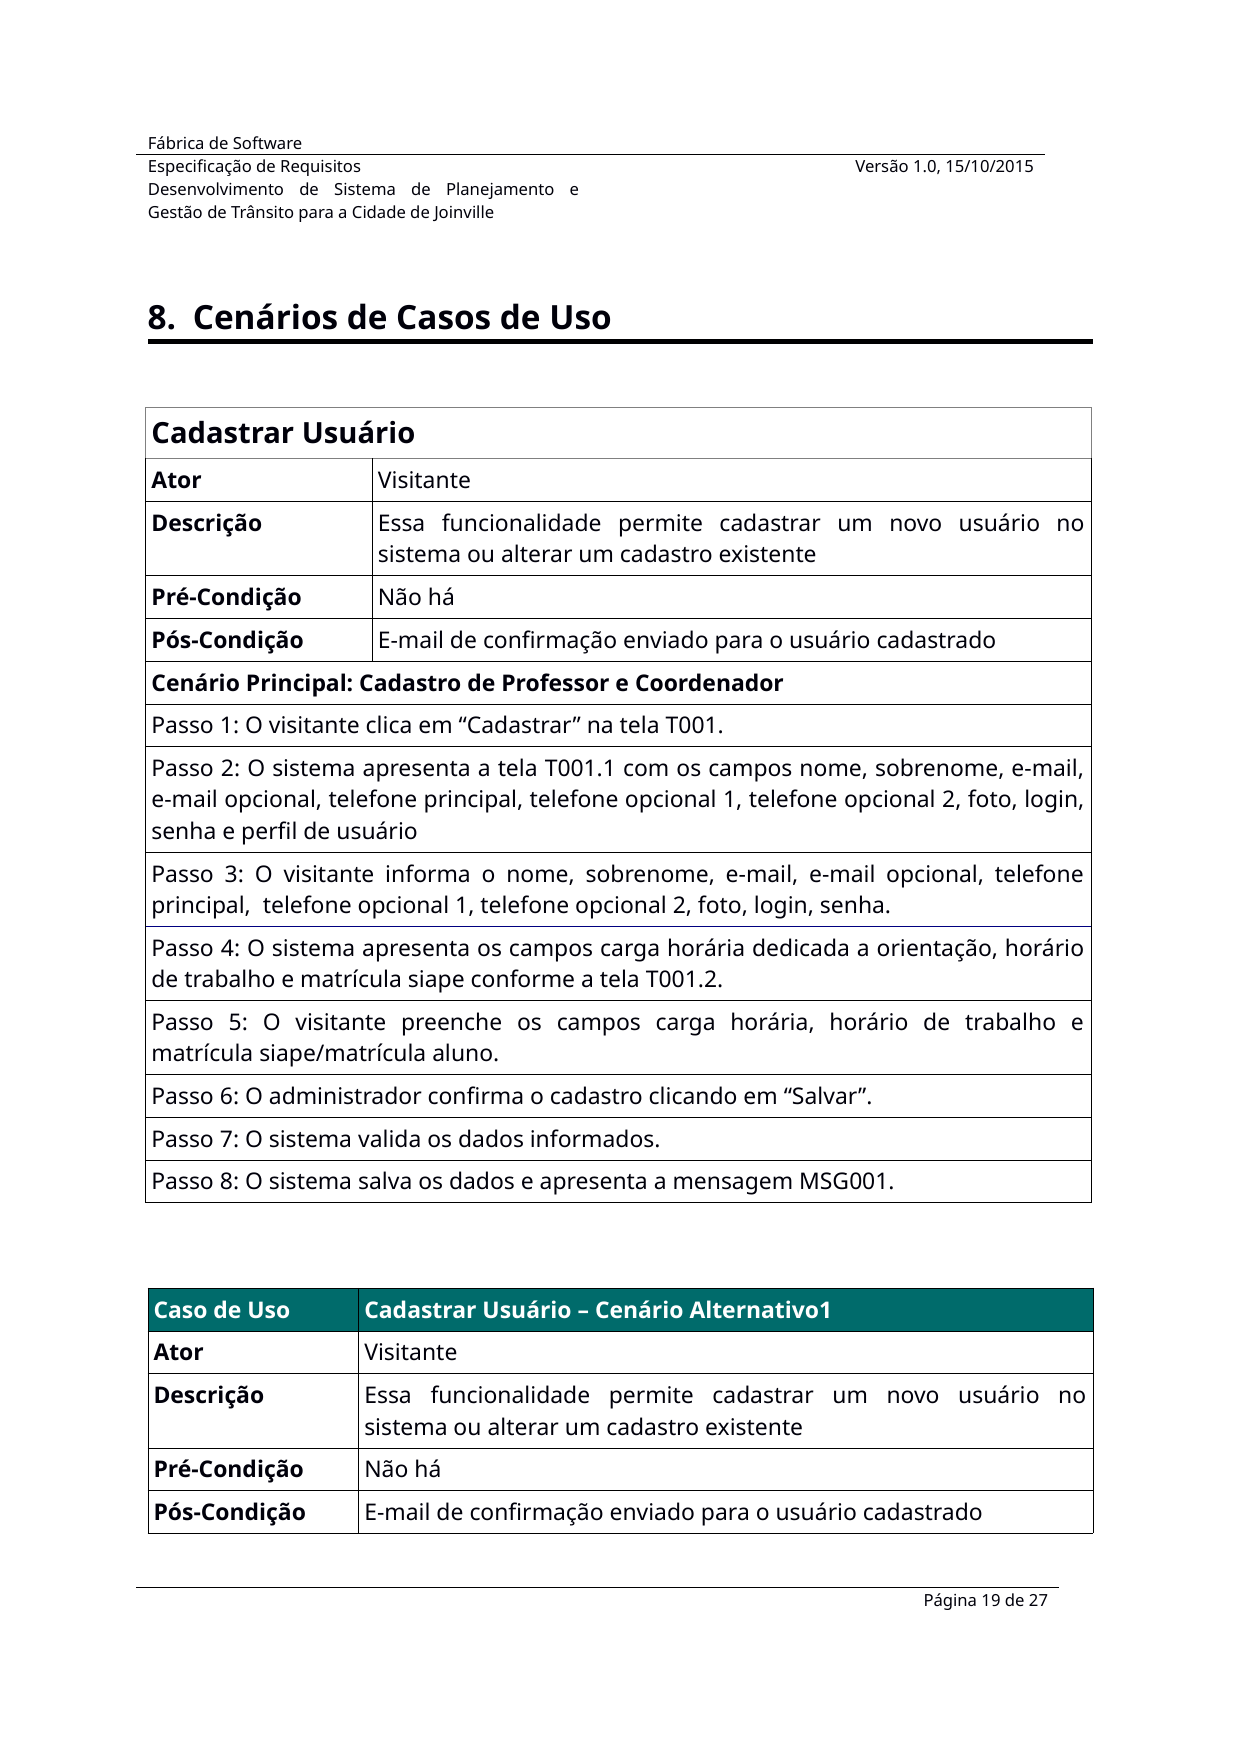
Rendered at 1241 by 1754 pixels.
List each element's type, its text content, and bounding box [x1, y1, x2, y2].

table_cell Passo 2: O sistema apresenta a tela T001.1 com os campos nome, sobrenome, e-mail, e-mail opcional, telefone principal, telefone opcional 1, telefone opcional 2, foto, login, senha e perfil de usuário [146, 747, 1091, 852]
table_header Cadastrar Usuário – Cenário Alternativo1 [359, 1289, 1093, 1331]
table_cell Passo 1: O visitante clica em “Cadastrar” na tela T001. [146, 705, 1091, 746]
table_cell Pós-Condição [149, 1491, 358, 1533]
table_cell Passo 5: O visitante preenche os campos carga horária, horário de trabalho e matrícula siape/matrícula aluno. [146, 1001, 1091, 1074]
table_cell Essa funcionalidade permite cadastrar um novo usuário no sistema ou alterar um cadastro existente [373, 502, 1091, 575]
table_cell Não há [359, 1449, 1093, 1490]
table_cell E-mail de confirmação enviado para o usuário cadastrado [359, 1491, 1093, 1533]
table_header Caso de Uso [149, 1289, 358, 1331]
table_cell Visitante [373, 459, 1091, 501]
table_cell Pré-Condição [149, 1449, 358, 1490]
subtitle Cenários de Casos de Uso [147, 294, 1093, 344]
table_cell Não há [373, 576, 1091, 618]
table_cell Descrição [149, 1374, 358, 1447]
table_header Cadastrar Usuário [146, 408, 1091, 458]
table_cell Passo 3: O visitante informa o nome, sobrenome, e-mail, e-mail opcional, telefone principal, telefone opcional 1, telefone opcional 2, foto, login, senha. [146, 853, 1091, 926]
table_cell Passo 8: O sistema salva os dados e apresenta a mensagem MSG001. [146, 1161, 1091, 1202]
table_cell Visitante [359, 1332, 1093, 1373]
table_cell Ator [149, 1332, 358, 1373]
table_cell Cenário Principal: Cadastro de Professor e Coordenador [146, 662, 1091, 703]
table_cell Ator [146, 459, 372, 501]
table_cell E-mail de confirmação enviado para o usuário cadastrado [373, 619, 1091, 661]
table_cell Passo 6: O administrador confirma o cadastro clicando em “Salvar”. [146, 1075, 1091, 1117]
table_cell Descrição [146, 502, 372, 575]
table_cell Passo 7: O sistema valida os dados informados. [146, 1118, 1091, 1159]
table_cell Essa funcionalidade permite cadastrar um novo usuário no sistema ou alterar um cadastro existente [359, 1374, 1093, 1447]
table_cell Passo 4: O sistema apresenta os campos carga horária dedicada a orientação, horário de trabalho e matrícula siape conforme a tela T001.2. [146, 927, 1091, 1000]
table_cell Pré-Condição [146, 576, 372, 618]
table_cell Pós-Condição [146, 619, 372, 661]
